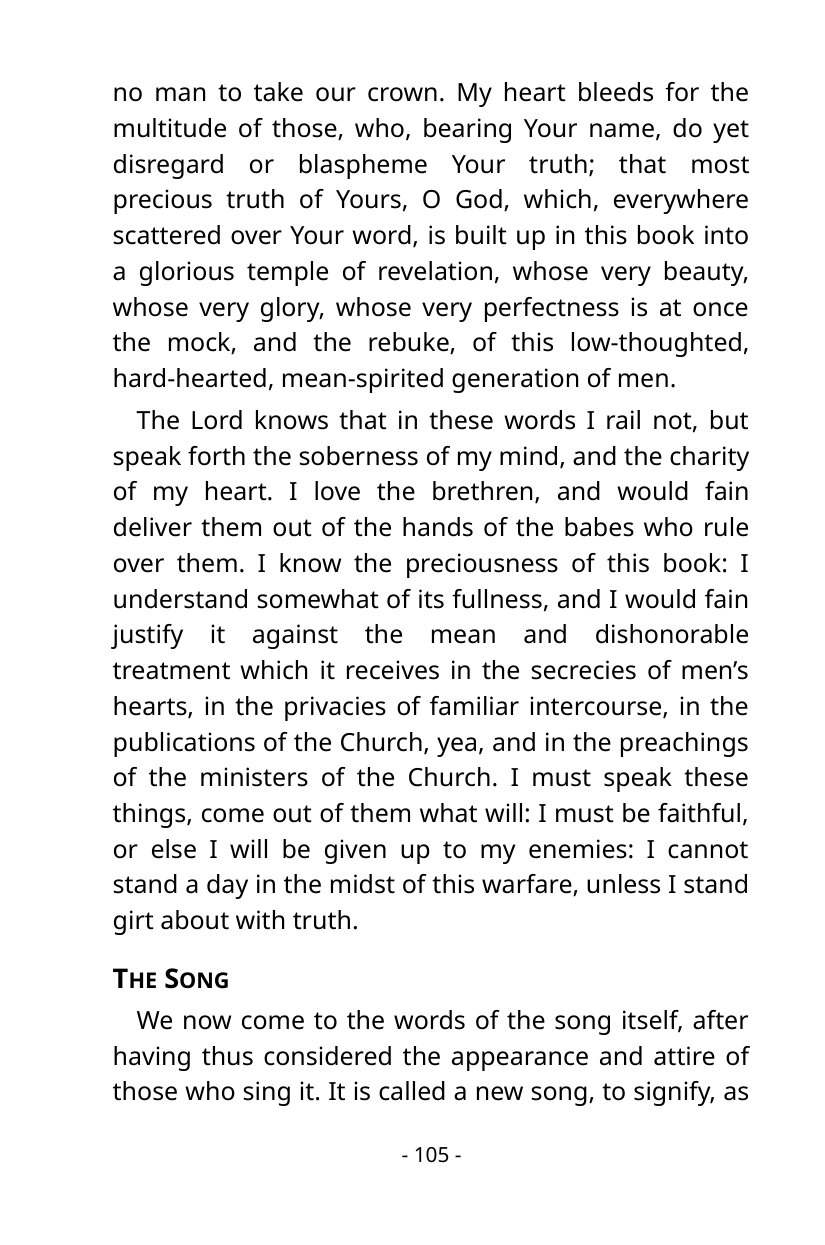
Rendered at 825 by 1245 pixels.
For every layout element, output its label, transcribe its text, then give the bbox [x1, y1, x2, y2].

text no man to take our crown. My heart bleeds for the multitude of those, who, bearing Your name, do yet disregard or blaspheme Your truth; that most precious truth of Yours, O God, which, everywhere scattered over Your word, is built up in this book into a glorious temple of revelation, whose very beauty, whose very glory, whose very perfectness is at once the mock, and the rebuke, of this low-thoughted, hard-hearted, mean-spirited generation of men. [112, 75, 750, 395]
text We now come to the words of the song itself, after having thus considered the appearance and attire of those who sing it. It is called a new song, to signify, as [112, 1002, 750, 1108]
text The Lord knows that in these words I rail not, but speak forth the soberness of my mind, and the charity of my heart. I love the brethren, and would fain deliver them out of the hands of the babes who rule over them. I know the preciousness of this book: I understand somewhat of its fullness, and I would fain justify it against the mean and dishonorable treatment which it receives in the secrecies of men’s hearts, in the privacies of familiar intercourse, in the publications of the Church, yea, and in the preachings of the ministers of the Church. I must speak these things, come out of them what will: I must be faithful, or else I will be given up to my enemies: I cannot stand a day in the midst of this warfare, unless I stand girt about with truth. [112, 403, 750, 937]
subtitle The Song [112, 959, 750, 996]
